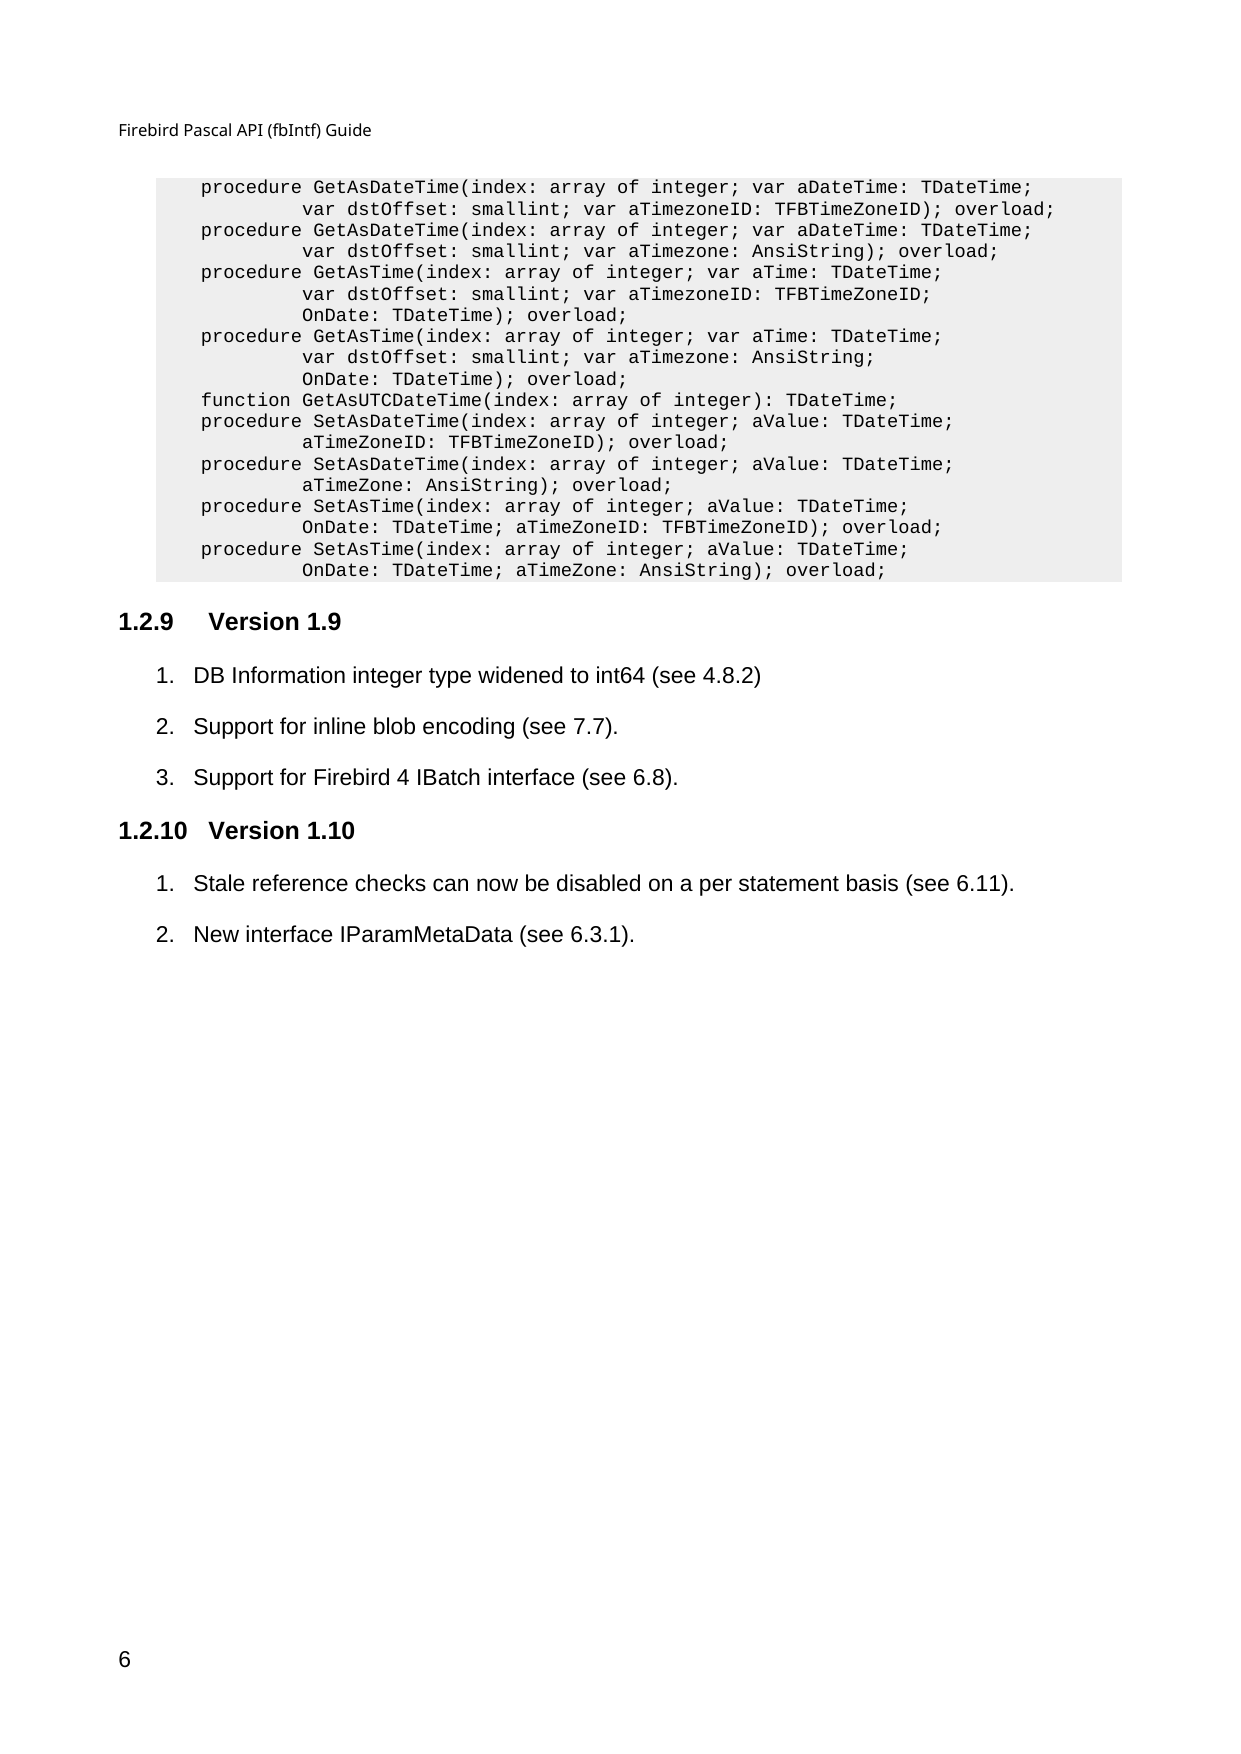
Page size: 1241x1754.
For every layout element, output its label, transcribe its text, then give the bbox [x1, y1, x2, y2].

text var dstOffset: smallint; var aTimezoneID: TFBTimeZoneID); overload; [156, 199, 1122, 221]
text var dstOffset: smallint; var aTimezone: AnsiString); overload; [156, 242, 1122, 263]
text function GetAsUTCDateTime(index: array of integer): TDateTime; [156, 391, 1122, 412]
text procedure SetAsTime(index: array of integer; aValue: TDateTime; [156, 497, 1122, 518]
text OnDate: TDateTime); overload; [156, 369, 1122, 391]
text procedure SetAsDateTime(index: array of integer; aValue: TDateTime; [156, 454, 1122, 476]
text procedure SetAsDateTime(index: array of integer; aValue: TDateTime; [156, 412, 1122, 433]
list New interface IParamMetaData (see 6.3.1). [156, 921, 1122, 948]
text aTimeZone: AnsiString); overload; [156, 476, 1122, 497]
text procedure SetAsTime(index: array of integer; aValue: TDateTime; [156, 539, 1122, 561]
text OnDate: TDateTime; aTimeZoneID: TFBTimeZoneID); overload; [156, 518, 1122, 539]
text procedure GetAsTime(index: array of integer; var aTime: TDateTime; [156, 263, 1122, 284]
list DB Information integer type widened to int64 (see 4.8.2) [156, 662, 1122, 688]
text var dstOffset: smallint; var aTimezone: AnsiString; [156, 348, 1122, 369]
text procedure GetAsDateTime(index: array of integer; var aDateTime: TDateTime; [156, 178, 1122, 199]
subtitle Version 1.9 [118, 607, 1122, 636]
subtitle Version 1.10 [118, 816, 1122, 844]
text OnDate: TDateTime); overload; [156, 306, 1122, 327]
text procedure GetAsDateTime(index: array of integer; var aDateTime: TDateTime; [156, 221, 1122, 242]
list Support for inline blob encoding (see 7.7). [156, 713, 1122, 739]
text aTimeZoneID: TFBTimeZoneID); overload; [156, 433, 1122, 454]
text procedure GetAsTime(index: array of integer; var aTime: TDateTime; [156, 327, 1122, 348]
list Stale reference checks can now be disabled on a per statement basis (see 6.11). [156, 870, 1122, 896]
text var dstOffset: smallint; var aTimezoneID: TFBTimeZoneID; [156, 284, 1122, 306]
text OnDate: TDateTime; aTimeZone: AnsiString); overload; [156, 561, 1122, 582]
list Support for Firebird 4 IBatch interface (see 6.8). [156, 764, 1122, 791]
